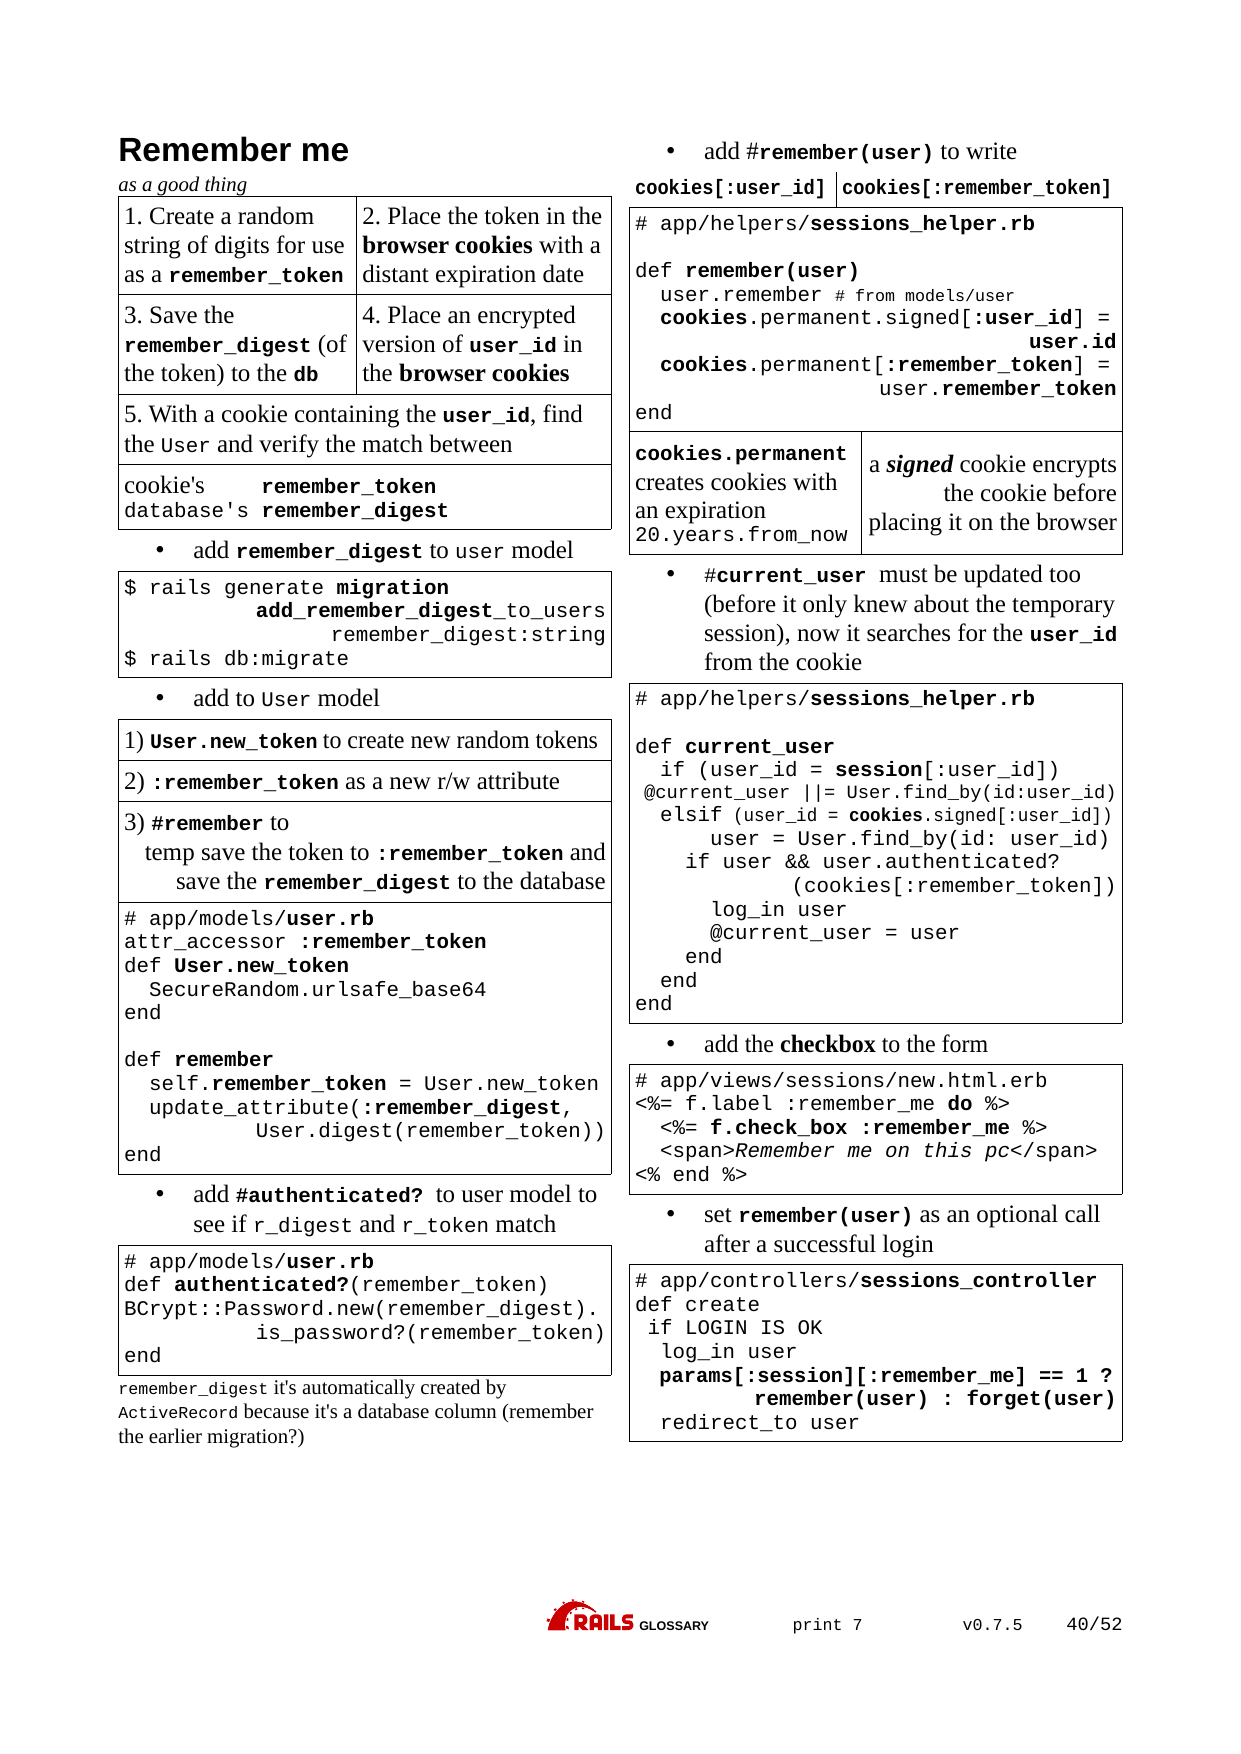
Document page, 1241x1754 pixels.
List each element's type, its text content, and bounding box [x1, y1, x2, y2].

list add #remember(user) to write [666, 136, 1122, 165]
text remember_digest it's automatically created by ActiveRecord because it's a database column (remember the earlier migration?) [118, 1376, 611, 1448]
table_header 2. Place the token in the browser cookies with a distant expiration date [357, 197, 611, 294]
text as a good thing [118, 171, 611, 196]
table_header # app/helpers/sessions_helper.rb def current_user if (user_id = session[:user_id]) @current_user ||= User.find_by(id:user_id) elsif (user_id = cookies.signed[:user_id]) user = User.find_by(id: user_id) if user && user.authenticated? (cookies[:remember_token]) log_in user @current_user = user end end end [630, 684, 1122, 1023]
list #current_user must be updated too (before it only knew about the temporary session), now it searches for the user_id from the cookie [666, 559, 1122, 676]
table_cell 3) #remember to temp save the token to :remember_token and save the remember_digest to the database [119, 802, 611, 902]
table_header # app/models/user.rb def authenticated?(remember_token) BCrypt::Password.new(remember_digest). is_password?(remember_token) end [119, 1246, 611, 1375]
table_header 1) User.new_token to create new random tokens [119, 720, 611, 760]
table_header # app/helpers/sessions_helper.rb def remember(user) user.remember # from models/user cookies.permanent.signed[:user_id] = user.id cookies.permanent[:remember_token] = user.remember_token end [630, 208, 1122, 431]
table_cell 4. Place an encrypted version of user_id in the browser cookies [357, 295, 611, 394]
list set remember(user) as an optional call after a successful login [666, 1199, 1122, 1258]
table_header # app/models/user.rb attr_accessor :remember_token def User.new_token SecureRandom.urlsafe_base64 end def remember self.remember_token = User.new_token update_attribute(:remember_digest, User.digest(remember_token)) end [119, 903, 611, 1173]
table_header # app/controllers/sessions_controller def create if LOGIN IS OK log_in user params[:session][:remember_me] == 1 ? remember(user) : forget(user) redirect_to user [630, 1265, 1122, 1441]
table_header # app/views/sessions/new.html.erb <%= f.label :remember_me do %> <%= f.check_box :remember_me %> <span>Remember me on this pc</span> <% end %> [630, 1065, 1122, 1193]
table_cell 2) :remember_token as a new r/w attribute [119, 761, 611, 801]
table_cell cookie's remember_token database's remember_digest [119, 465, 611, 529]
table_cell 3. Save the remember_digest (of the token) to the db [119, 295, 356, 394]
table_header 1. Create a random string of digits for use as a remember_token [119, 197, 356, 294]
list add to User model [156, 683, 611, 713]
list add the checkbox to the form [666, 1029, 1122, 1057]
subtitle Remember me [118, 130, 611, 168]
table_header a signed cookie encrypts the cookie before placing it on the browser [862, 432, 1122, 553]
table_header cookies.permanent creates cookies with an expiration 20.years.from_now [630, 432, 861, 553]
table_header cookies[:remember_token] [837, 172, 1122, 207]
table_header $ rails generate migration add_remember_digest_to_users remember_digest:string $ rails db:migrate [119, 572, 611, 677]
list add remember_digest to user model [156, 535, 611, 565]
table_header cookies[:user_id] [629, 172, 836, 207]
list add #authenticated? to user model to see if r_digest and r_token match [156, 1179, 611, 1239]
table_cell 5. With a cookie containing the user_id, find the User and verify the match between [119, 395, 611, 464]
